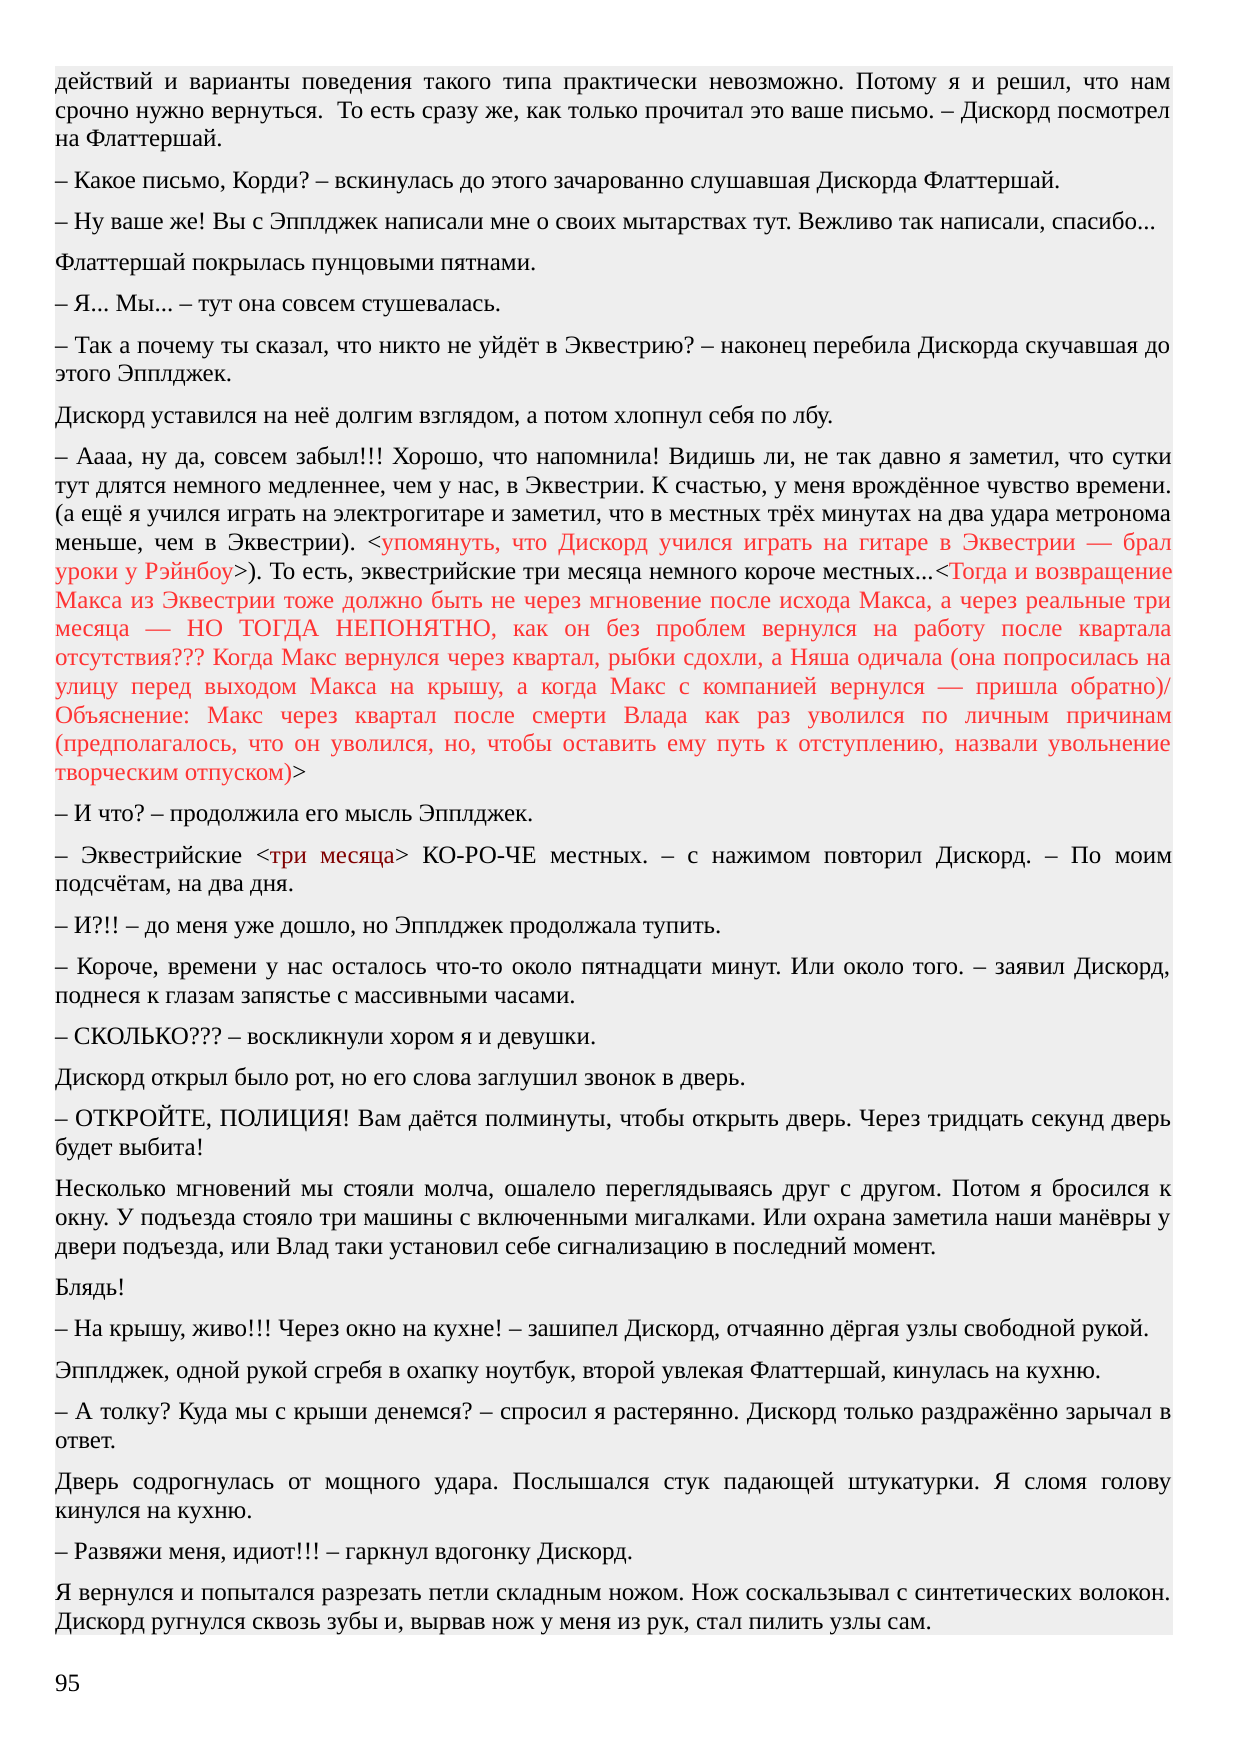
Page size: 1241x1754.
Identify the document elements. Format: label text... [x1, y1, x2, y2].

text действий и варианты поведения такого типа практически невозможно. Потому я и решил, что нам срочно нужно вернуться. То есть сразу же, как только прочитал это ваше письмо. – Дискорд посмотрел на Флаттершай. [55, 66, 1173, 152]
text Я вернулся и попытался разрезать петли складным ножом. Нож соскальзывал с синтетических волокон. Дискорд ругнулся сквозь зубы и, вырвав нож у меня из рук, стал пилить узлы сам. [55, 1577, 1173, 1635]
text – Ну ваше же! Вы с Эпплджек написали мне о своих мытарствах тут. Вежливо так написали, спасибо... [55, 206, 1173, 235]
text – Короче, времени у нас осталось что-то около пятнадцати минут. Или около того. – заявил Дискорд, поднеся к глазам запястье с массивными часами. [55, 951, 1173, 1008]
text Дискорд уставился на неё долгим взглядом, а потом хлопнул себя по лбу. [55, 400, 1173, 428]
text Дискорд открыл было рот, но его слова заглушил звонок в дверь. [55, 1062, 1173, 1091]
text Флаттершай покрылась пунцовыми пятнами. [55, 247, 1173, 276]
text – А толку? Куда мы с крыши денемся? – спросил я растерянно. Дискорд только раздражённо зарычал в ответ. [55, 1396, 1173, 1453]
text – Какое письмо, Корди? – вскинулась до этого зачарованно слушавшая Дискорда Флаттершай. [55, 165, 1173, 193]
text Эпплджек, одной рукой сгребя в охапку ноутбук, второй увлекая Флаттершай, кинулась на кухню. [55, 1355, 1173, 1383]
text – Эквестрийские <три месяца> КО-РО-ЧЕ местных. – с нажимом повторил Дискорд. – По моим подсчётам, на два дня. [55, 840, 1173, 897]
text Дверь содрогнулась от мощного удара. Послышался стук падающей штукатурки. Я сломя голову кинулся на кухню. [55, 1466, 1173, 1523]
text – И что? – продолжила его мысль Эпплджек. [55, 798, 1173, 827]
text – Так а почему ты сказал, что никто не уйдёт в Эквестрию? – наконец перебила Дискорда скучавшая до этого Эпплджек. [55, 330, 1173, 387]
text Несколько мгновений мы стояли молча, ошалело переглядываясь друг с другом. Потом я бросился к окну. У подъезда стояло три машины с включенными мигалками. Или охрана заметила наши манёвры у двери подъезда, или Влад таки установил себе сигнализацию в последний момент. [55, 1173, 1173, 1260]
text – На крышу, живо!!! Через окно на кухне! – зашипел Дискорд, отчаянно дёргая узлы свободной рукой. [55, 1313, 1173, 1342]
text – Развяжи меня, идиот!!! – гаркнул вдогонку Дискорд. [55, 1536, 1173, 1565]
text – Аааа, ну да, совсем забыл!!! Хорошо, что напомнила! Видишь ли, не так давно я заметил, что сутки тут длятся немного медленнее, чем у нас, в Эквестрии. К счастью, у меня врождённое чувство времени. (а ещё я учился играть на электрогитаре и заметил, что в местных трёх минутах на два удара метронома меньше, чем в Эквестрии). <упомянуть, что Дискорд учился играть на гитаре в Эквестрии — брал уроки у Рэйнбоу>). То есть, эквестрийские три месяца немного короче местных...<Тогда и возвращение Макса из Эквестрии тоже должно быть не через мгновение после исхода Макса, а через реальные три месяца — НО ТОГДА НЕПОНЯТНО, как он без проблем вернулся на работу после квартала отсутствия??? Когда Макс вернулся через квартал, рыбки сдохли, а Няша одичала (она попросилась на улицу перед выходом Макса на крышу, а когда Макс с компанией вернулся — пришла обратно)/ Объяснение: Макс через квартал после смерти Влада как раз уволился по личным причинам (предполагалось, что он уволился, но, чтобы оставить ему путь к отступлению, назвали увольнение творческим отпуском)> [55, 441, 1173, 786]
text – ОТКРОЙТЕ, ПОЛИЦИЯ! Вам даётся полминуты, чтобы открыть дверь. Через тридцать секунд дверь будет выбита! [55, 1103, 1173, 1161]
text – Я... Мы... – тут она совсем стушевалась. [55, 288, 1173, 317]
text – И?!! – до меня уже дошло, но Эпплджек продолжала тупить. [55, 910, 1173, 938]
text Блядь! [55, 1272, 1173, 1301]
text – СКОЛЬКО??? – воскликнули хором я и девушки. [55, 1021, 1173, 1050]
